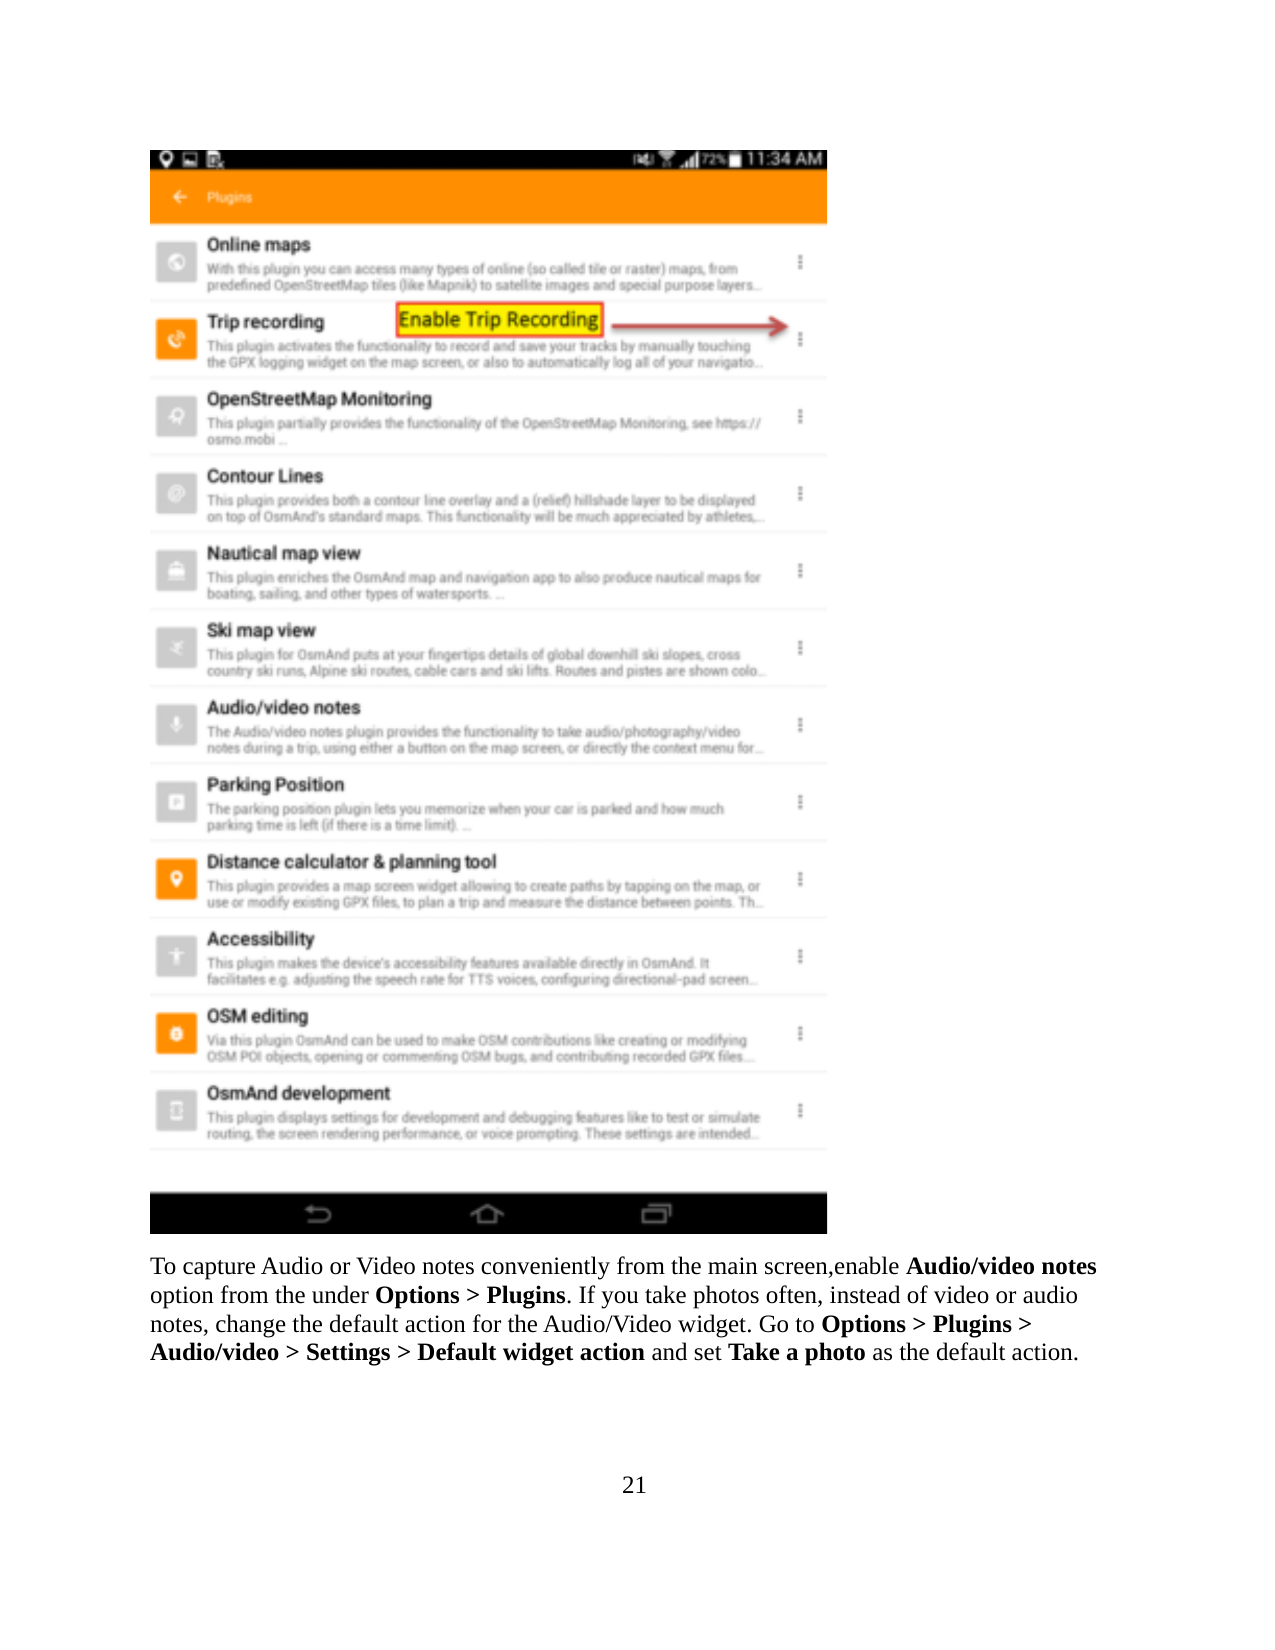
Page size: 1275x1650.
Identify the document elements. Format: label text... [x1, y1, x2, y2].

picture [150, 150, 828, 1234]
text To capture Audio or Video notes conveniently from the main screen,enable Audio/video notes option from the under Options > Plugins. If you take photos often, instead of video or audio notes, change the default action for the Audio/Video widget. Go to Options > Plugins > Audio/video > Settings > Default widget action and set Take a photo as the default action. [150, 1251, 1125, 1366]
